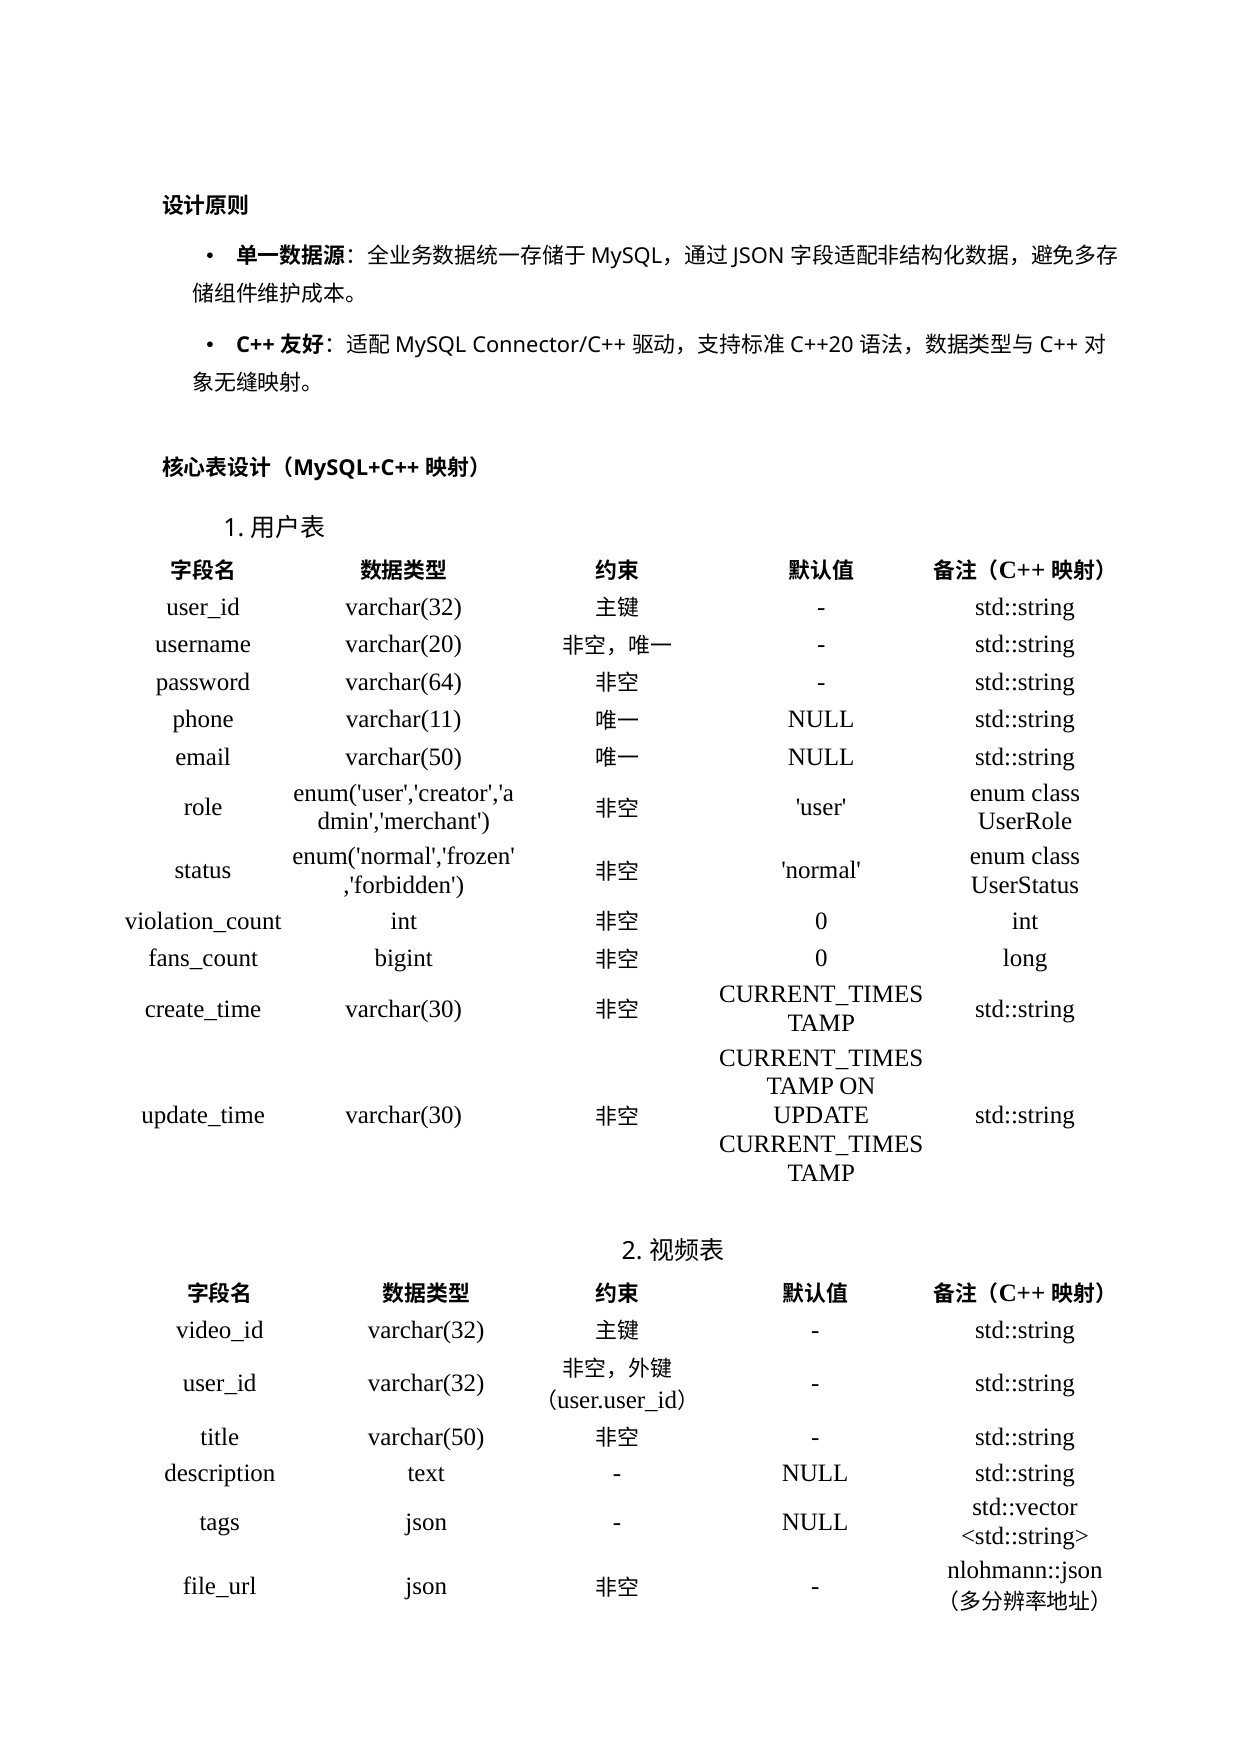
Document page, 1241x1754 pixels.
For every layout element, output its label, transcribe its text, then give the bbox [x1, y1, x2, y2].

table_header 约束 [519, 550, 714, 587]
table_cell 'user' [714, 775, 927, 838]
table_cell 非空 [519, 662, 714, 700]
table_cell - [703, 1553, 927, 1619]
table_cell 唯一 [519, 737, 714, 775]
table_cell std::vector <std::string> [928, 1489, 1122, 1553]
text 设计原则 [118, 188, 1122, 219]
table_cell user_id [118, 587, 288, 625]
table_cell std::string [928, 1348, 1122, 1417]
table_cell json [321, 1553, 531, 1619]
table_cell - [714, 587, 927, 625]
table_cell - [531, 1489, 702, 1553]
table_cell nlohmann::json（多分辨率地址） [928, 1553, 1122, 1619]
table_cell title [118, 1417, 321, 1455]
table_cell 非空，外键（user.user_id） [531, 1348, 702, 1417]
list C++ 友好：适配 MySQL Connector/C++ 驱动，支持标准 C++20 语法，数据类型与 C++ 对象无缝映射。 [162, 327, 1122, 397]
table_cell NULL [714, 700, 927, 737]
table_cell NULL [703, 1489, 927, 1553]
table_cell violation_count [118, 901, 288, 939]
table_cell varchar(32) [288, 587, 519, 625]
table_header 默认值 [714, 550, 927, 587]
table_header 默认值 [703, 1273, 927, 1311]
table_cell std::string [928, 700, 1122, 737]
table_cell std::string [928, 737, 1122, 775]
table_cell enum('user','creator','admin','merchant') [288, 775, 519, 838]
table_cell varchar(64) [288, 662, 519, 700]
table_cell role [118, 775, 288, 838]
table_cell enum class UserStatus [928, 838, 1122, 901]
text 核心表设计（MySQL+C++ 映射） [118, 450, 1122, 482]
table_header 字段名 [118, 550, 288, 587]
table_cell long [928, 939, 1122, 976]
table_cell username [118, 625, 288, 662]
table_cell update_time [118, 1040, 288, 1189]
table_cell 非空 [531, 1417, 702, 1455]
table_cell enum class UserRole [928, 775, 1122, 838]
table_cell - [703, 1417, 927, 1455]
table_cell - [714, 662, 927, 700]
table_cell file_url [118, 1553, 321, 1619]
table_cell int [288, 901, 519, 939]
table_cell 'normal' [714, 838, 927, 901]
table_cell std::string [928, 1040, 1122, 1189]
table_cell 非空 [519, 775, 714, 838]
table_cell std::string [928, 587, 1122, 625]
table_cell varchar(50) [321, 1417, 531, 1455]
table_cell json [321, 1489, 531, 1553]
table_cell password [118, 662, 288, 700]
table_cell fans_count [118, 939, 288, 976]
table_cell CURRENT_TIMESTAMP [714, 976, 927, 1040]
table_cell 非空 [531, 1553, 702, 1619]
table_cell text [321, 1455, 531, 1489]
table_header 备注（C++ 映射） [928, 1273, 1122, 1311]
table_cell bigint [288, 939, 519, 976]
table_cell varchar(32) [321, 1348, 531, 1417]
table_cell std::string [928, 1455, 1122, 1489]
table_cell 非空 [519, 1040, 714, 1189]
table_cell std::string [928, 1417, 1122, 1455]
table_cell varchar(20) [288, 625, 519, 662]
table_cell varchar(30) [288, 976, 519, 1040]
table_cell 主键 [531, 1311, 702, 1348]
table_cell std::string [928, 625, 1122, 662]
table_cell phone [118, 700, 288, 737]
table_cell 主键 [519, 587, 714, 625]
table_cell create_time [118, 976, 288, 1040]
subtitle 2. 视频表 [118, 1231, 1122, 1267]
table_cell 非空，唯一 [519, 625, 714, 662]
table_cell std::string [928, 1311, 1122, 1348]
table_cell varchar(50) [288, 737, 519, 775]
table_cell varchar(11) [288, 700, 519, 737]
table_cell video_id [118, 1311, 321, 1348]
table_cell int [928, 901, 1122, 939]
table_cell CURRENT_TIMESTAMP ON UPDATE CURRENT_TIMESTAMP [714, 1040, 927, 1189]
table_cell 唯一 [519, 700, 714, 737]
table_cell enum('normal','frozen','forbidden') [288, 838, 519, 901]
table_cell description [118, 1455, 321, 1489]
table_cell email [118, 737, 288, 775]
table_header 数据类型 [321, 1273, 531, 1311]
table_cell 非空 [519, 939, 714, 976]
table_cell - [714, 625, 927, 662]
table_cell 非空 [519, 976, 714, 1040]
table_cell - [703, 1348, 927, 1417]
table_header 约束 [531, 1273, 702, 1311]
table_cell std::string [928, 662, 1122, 700]
table_cell 非空 [519, 838, 714, 901]
table_header 数据类型 [288, 550, 519, 587]
table_cell 0 [714, 939, 927, 976]
table_cell tags [118, 1489, 321, 1553]
table_cell NULL [703, 1455, 927, 1489]
table_cell 非空 [519, 901, 714, 939]
table_cell varchar(30) [288, 1040, 519, 1189]
subtitle 1. 用户表 [118, 507, 1122, 543]
table_header 字段名 [118, 1273, 321, 1311]
table_cell - [703, 1311, 927, 1348]
table_cell std::string [928, 976, 1122, 1040]
table_cell 0 [714, 901, 927, 939]
table_cell user_id [118, 1348, 321, 1417]
table_cell - [531, 1455, 702, 1489]
list 单一数据源：全业务数据统一存储于 MySQL，通过 JSON 字段适配非结构化数据，避免多存储组件维护成本。 [162, 238, 1122, 308]
table_cell NULL [714, 737, 927, 775]
table_header 备注（C++ 映射） [928, 550, 1122, 587]
table_cell status [118, 838, 288, 901]
table_cell varchar(32) [321, 1311, 531, 1348]
